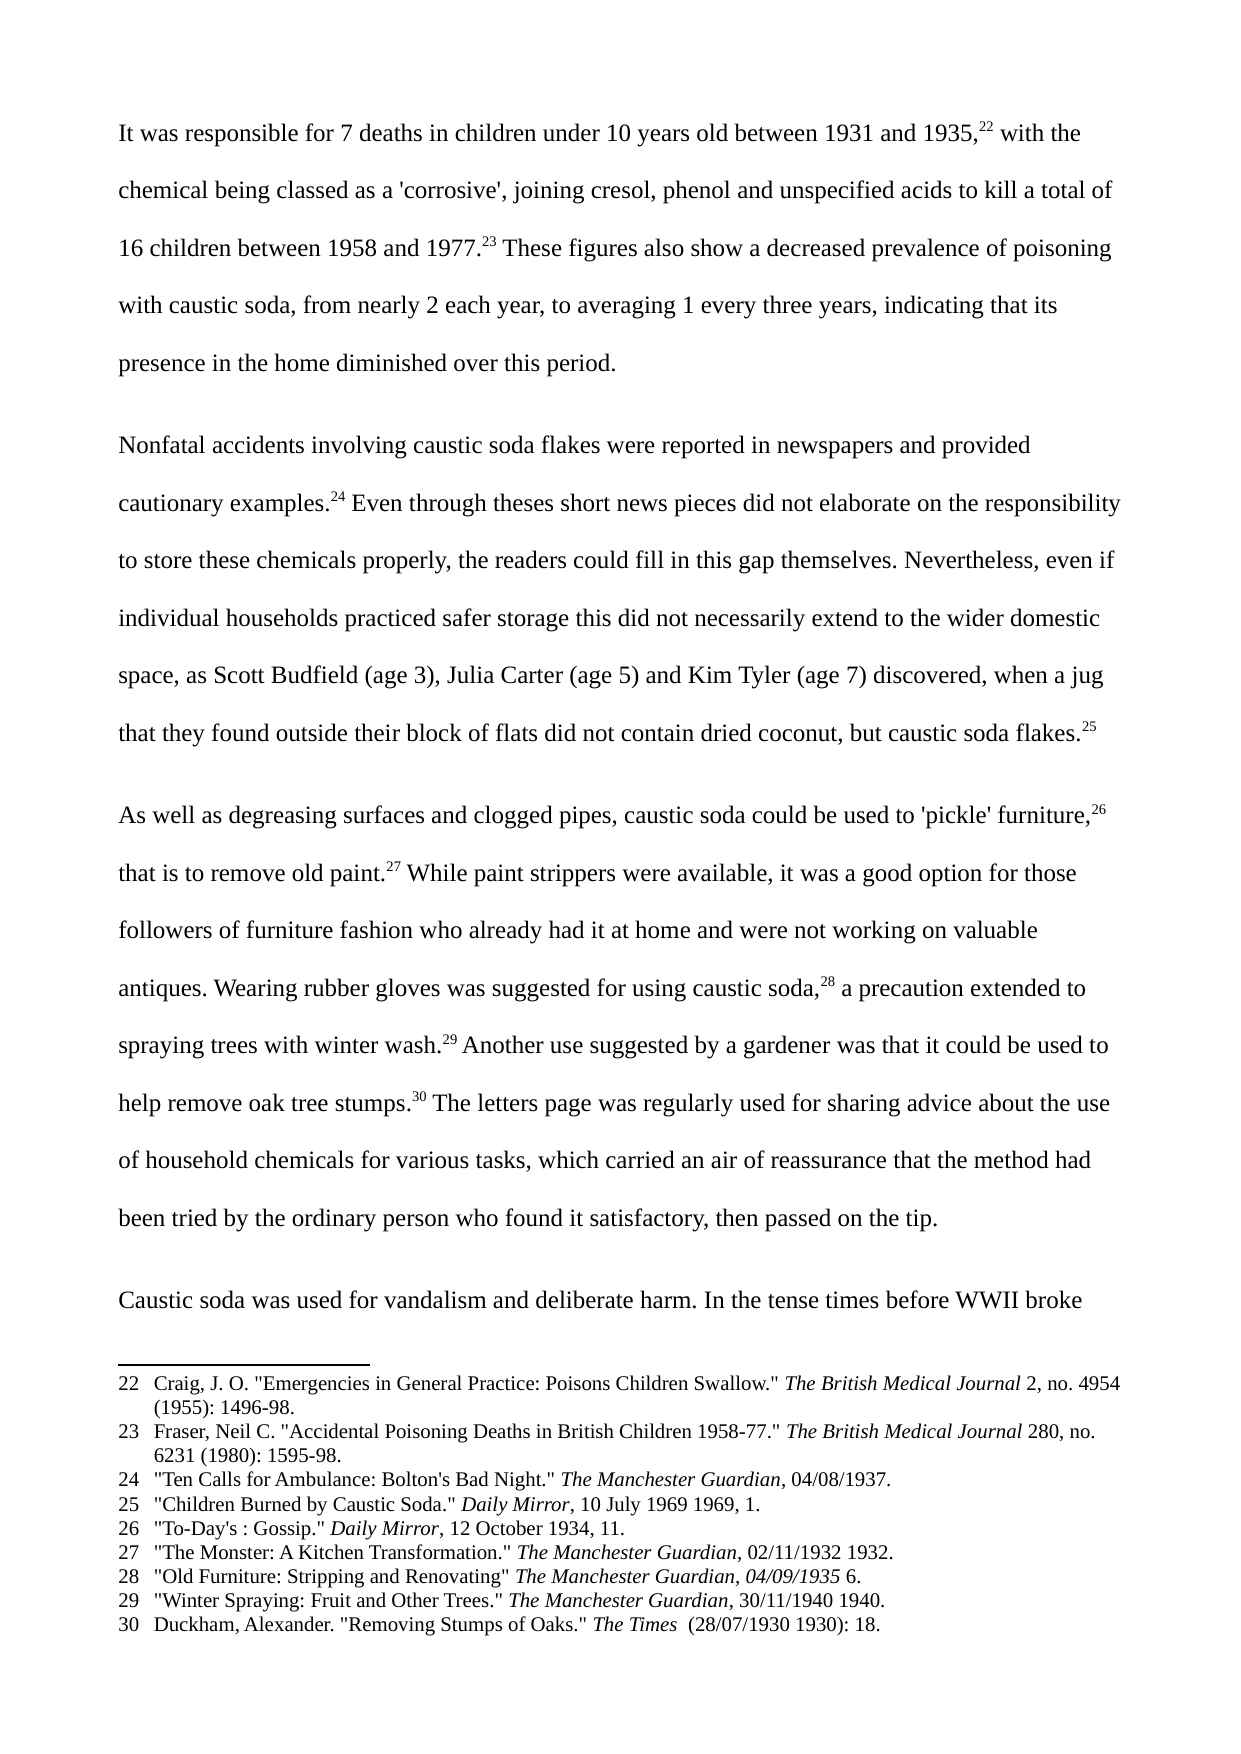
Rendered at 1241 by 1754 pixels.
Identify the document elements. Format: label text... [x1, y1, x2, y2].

text "Children Burned by Caustic Soda." Daily Mirror, 10 July 1969 1969, 1. [118, 1491, 1122, 1516]
text Duckham, Alexander. "Removing Stumps of Oaks." The Times (28/07/1930 1930): 18. [118, 1612, 1122, 1636]
text "Ten Calls for Ambulance: Bolton's Bad Night." The Manchester Guardian, 04/08/1937. [118, 1467, 1122, 1491]
text "To-Day's : Gossip." Daily Mirror, 12 October 1934, 11. [118, 1516, 1122, 1539]
text Nonfatal accidents involving caustic soda flakes were reported in newspapers and provided cautionary examples. Even through theses short news pieces did not elaborate on the responsibility to store these chemicals properly, the readers could fill in this gap themselves. Nevertheless, even if individual households practiced safer storage this did not necessarily extend to the wider domestic space, as Scott Budfield (age 3), Julia Carter (age 5) and Kim Tyler (age 7) discovered, when a jug that they found outside their block of flats did not contain dried coconut, but caustic soda flakes. [118, 431, 1122, 747]
text "The Monster: A Kitchen Transformation." The Manchester Guardian, 02/11/1932 1932. [118, 1539, 1122, 1564]
text It was responsible for 7 deaths in children under 10 years old between 1931 and 1935, with the chemical being classed as a 'corrosive', joining cresol, phenol and unspecified acids to kill a total of 16 children between 1958 and 1977. These figures also show a decreased prevalence of poisoning with caustic soda, from nearly 2 each year, to averaging 1 every three years, indicating that its presence in the home diminished over this period. [118, 118, 1122, 377]
text Caustic soda was used for vandalism and deliberate harm. In the tense times before WWII broke [118, 1286, 1122, 1314]
text Craig, J. O. "Emergencies in General Practice: Poisons Children Swallow." The British Medical Journal 2, no. 4954 (1955): 1496-98. [118, 1371, 1122, 1419]
text "Old Furniture: Stripping and Renovating" The Manchester Guardian, 04/09/1935 6. [118, 1564, 1122, 1588]
text Fraser, Neil C. "Accidental Poisoning Deaths in British Children 1958-77." The British Medical Journal 280, no. 6231 (1980): 1595-98. [118, 1419, 1122, 1467]
text As well as degreasing surfaces and clogged pipes, caustic soda could be used to 'pickle' furniture, that is to remove old paint. While paint strippers were available, it was a good option for those followers of furniture fashion who already had it at home and were not working on valuable antiques. Wearing rubber gloves was suggested for using caustic soda, a precaution extended to spraying trees with winter wash. Another use suggested by a gardener was that it could be used to help remove oak tree stumps. The letters page was regularly used for sharing advice about the use of household chemicals for various tasks, which carried an air of reassurance that the method had been tried by the ordinary person who found it satisfactory, then passed on the tip. [118, 801, 1122, 1232]
text "Winter Spraying: Fruit and Other Trees." The Manchester Guardian, 30/11/1940 1940. [118, 1588, 1122, 1612]
